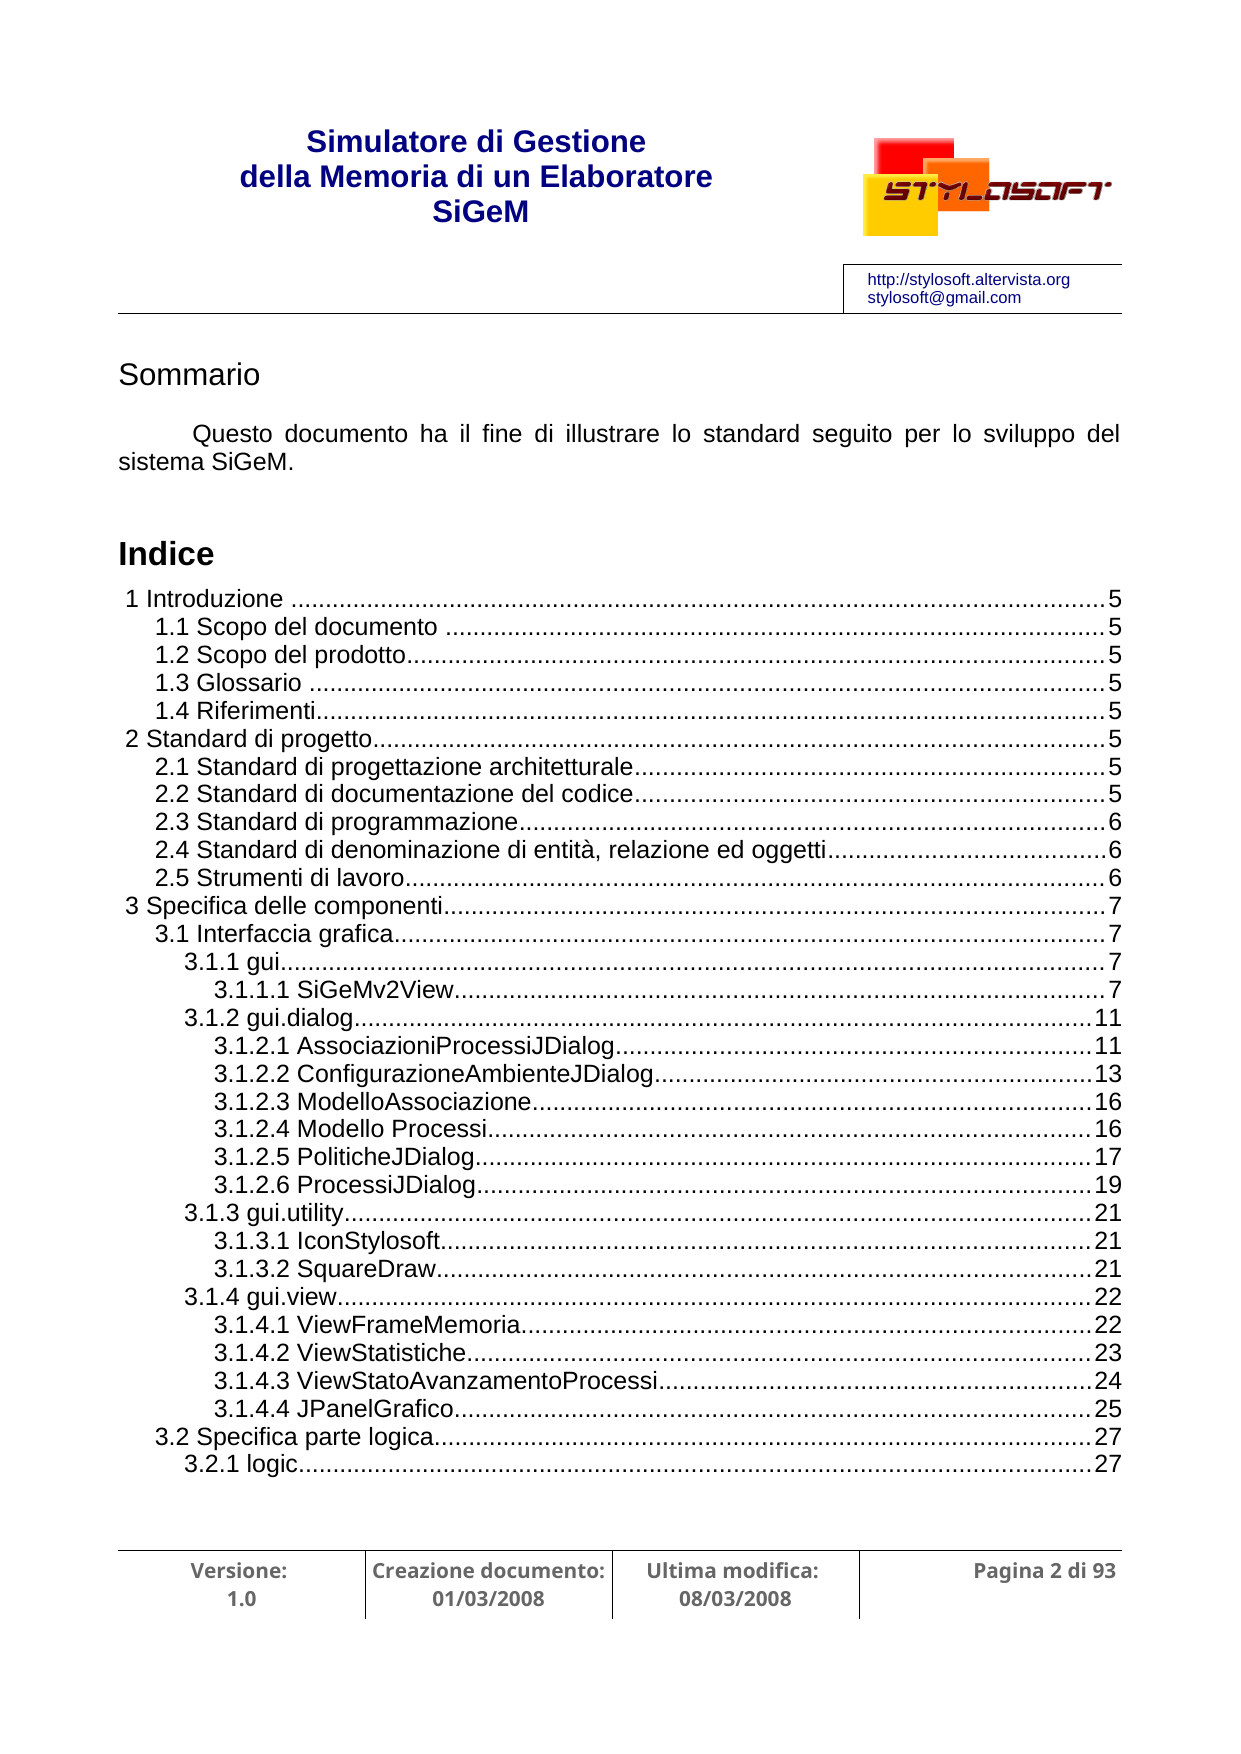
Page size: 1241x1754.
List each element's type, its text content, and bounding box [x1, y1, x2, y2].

text 2.1 Standard di progettazione architetturale 5 [148, 752, 1122, 780]
text 3.1.2.6 ProcessiJDialog 19 [207, 1171, 1122, 1199]
picture [848, 123, 1117, 247]
text 3.2.1 logic 27 [177, 1450, 1122, 1478]
text 3.1.1.1 SiGeMv2View 7 [207, 976, 1122, 1004]
text 2.3 Standard di programmazione 6 [148, 808, 1122, 836]
text 2.5 Strumenti di lavoro 6 [148, 864, 1122, 892]
text 2 Standard di progetto 5 [118, 724, 1122, 752]
subtitle Indice [118, 535, 1122, 572]
text 1.1 Scopo del documento 5 [148, 613, 1122, 641]
text 3.2 Specifica parte logica 27 [148, 1422, 1122, 1450]
text 3.1.4 gui.view 22 [177, 1283, 1122, 1311]
text 3.1.1 gui 7 [177, 948, 1122, 976]
text 3.1.2.3 ModelloAssociazione 16 [207, 1087, 1122, 1115]
text 3.1.2.2 ConfigurazioneAmbienteJDialog 13 [207, 1059, 1122, 1087]
text 2.2 Standard di documentazione del codice 5 [148, 780, 1122, 808]
text 3.1.4.2 ViewStatistiche 23 [207, 1339, 1122, 1367]
text 3.1.2.4 Modello Processi 16 [207, 1115, 1122, 1143]
text 1 Introduzione 5 [118, 585, 1122, 613]
text Questo documento ha il fine di illustrare lo standard seguito per lo sviluppo del sistema SiGeM. [118, 419, 1122, 475]
text Sommario [118, 357, 1122, 391]
text 3.1.4.1 ViewFrameMemoria 22 [207, 1311, 1122, 1339]
text 3.1.3.1 IconStylosoft 21 [207, 1227, 1122, 1255]
text 3.1.2 gui.dialog 11 [177, 1004, 1122, 1032]
text 3.1.4.4 JPanelGrafico 25 [207, 1394, 1122, 1422]
text 3.1.2.1 AssociazioniProcessiJDialog 11 [207, 1032, 1122, 1059]
text 1.2 Scopo del prodotto 5 [148, 641, 1122, 669]
text 2.4 Standard di denominazione di entità, relazione ed oggetti 6 [148, 836, 1122, 864]
text 1.4 Riferimenti 5 [148, 697, 1122, 724]
text 3 Specifica delle componenti 7 [118, 892, 1122, 920]
text 1.3 Glossario 5 [148, 669, 1122, 697]
text 3.1.4.3 ViewStatoAvanzamentoProcessi 24 [207, 1367, 1122, 1394]
text 3.1.3.2 SquareDraw 21 [207, 1255, 1122, 1283]
text 3.1.3 gui.utility 21 [177, 1199, 1122, 1227]
text 3.1 Interfaccia grafica 7 [148, 920, 1122, 948]
text 3.1.2.5 PoliticheJDialog 17 [207, 1143, 1122, 1171]
